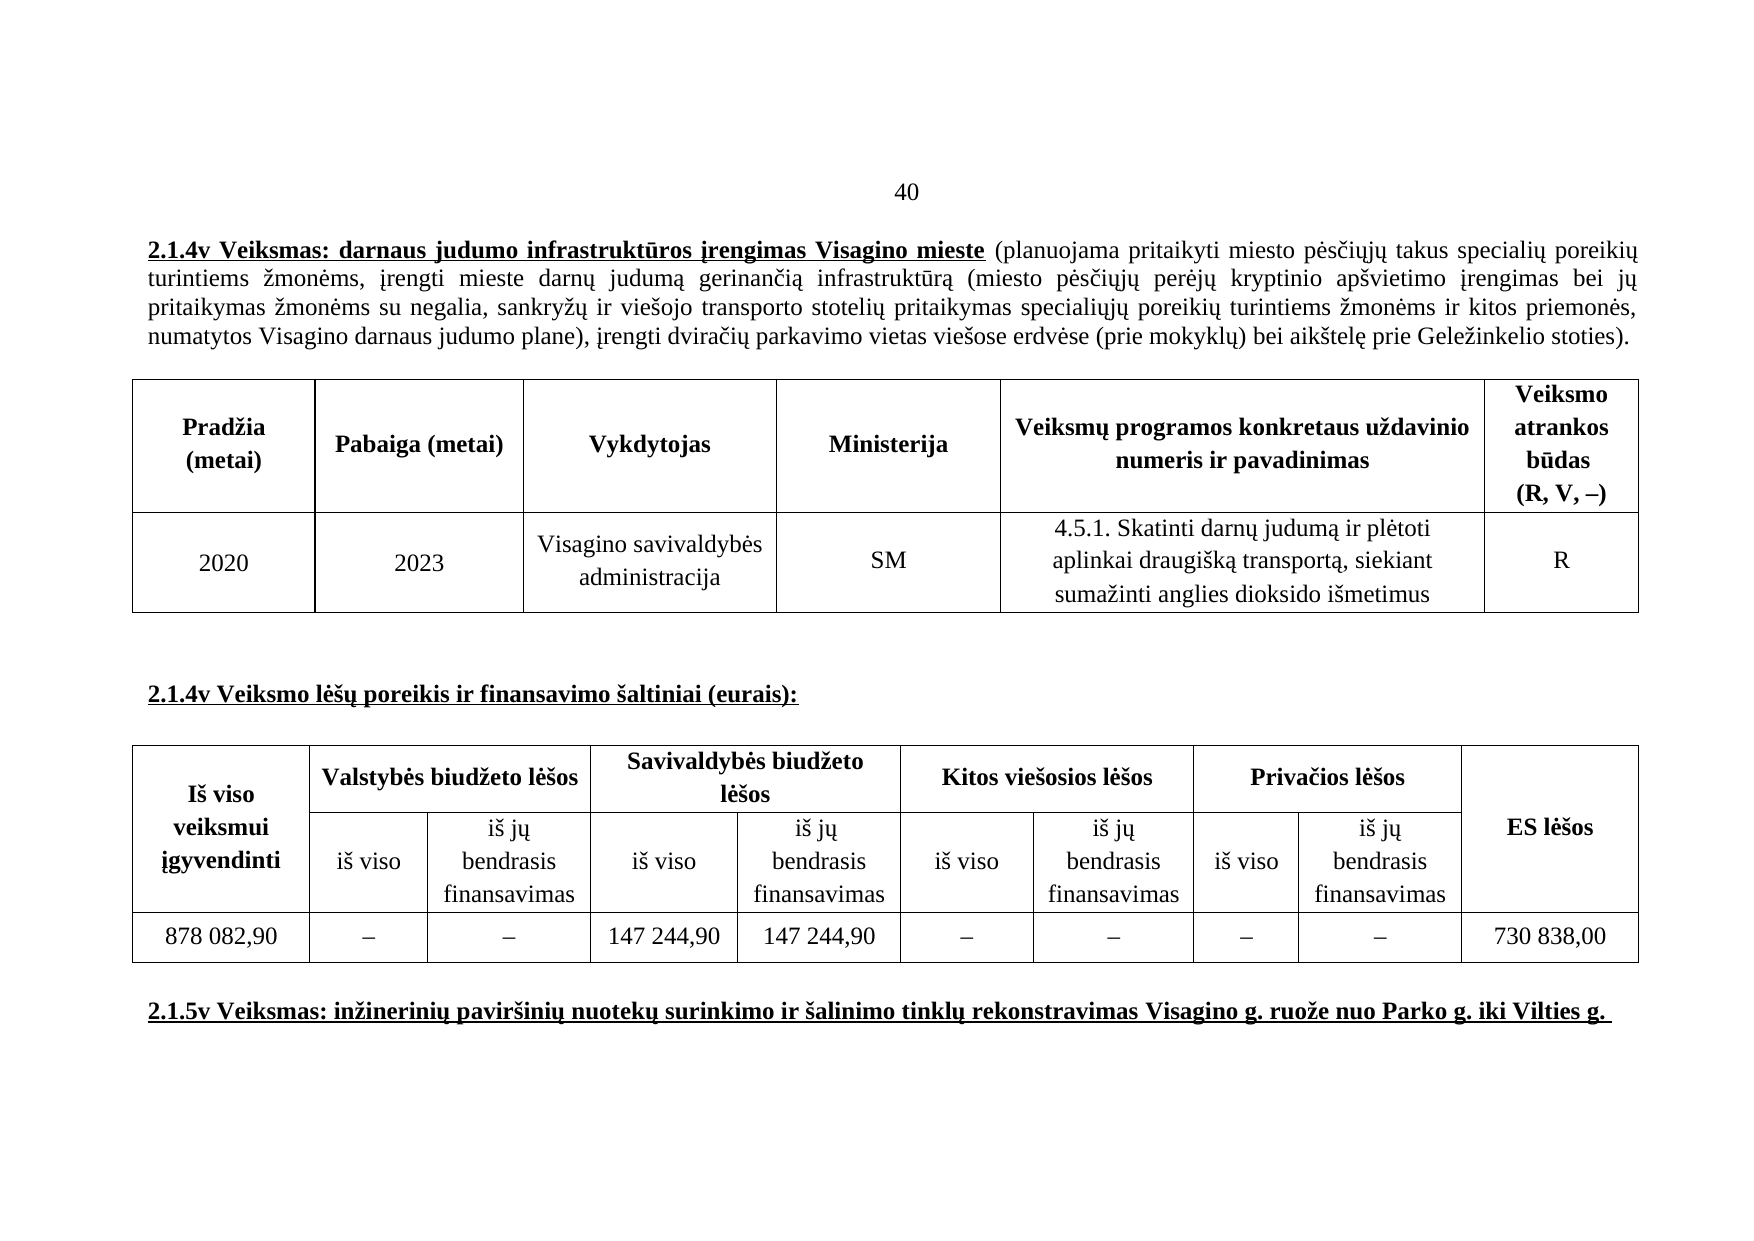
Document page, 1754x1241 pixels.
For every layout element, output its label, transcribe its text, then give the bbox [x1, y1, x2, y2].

table_header Privačios lėšos [1194, 746, 1461, 812]
table_header Pabaiga (metai) [316, 380, 523, 512]
table_cell – [310, 913, 427, 962]
table_header ES lėšos [1462, 746, 1638, 912]
table_cell 147 244,90 [738, 913, 900, 962]
table_header Pradžia (metai) [133, 380, 314, 512]
table_cell 4.5.1. Skatinti darnų judumą ir plėtoti aplinkai draugišką transportą, siekiant sumažinti anglies dioksido išmetimus [1001, 513, 1484, 612]
table_cell iš viso [591, 813, 737, 912]
table_cell R [1485, 513, 1638, 612]
table_cell iš viso [901, 813, 1033, 912]
table_header Savivaldybės biudžeto lėšos [591, 746, 900, 812]
table_header Kitos viešosios lėšos [901, 746, 1193, 812]
table_cell – [901, 913, 1033, 962]
table_cell iš jų bendrasis finansavimas [738, 813, 900, 912]
table_cell Visagino savivaldybės administracija [524, 513, 776, 612]
table_cell iš viso [310, 813, 427, 912]
table_cell iš jų bendrasis finansavimas [1299, 813, 1461, 912]
table_cell 878 082,90 [133, 913, 309, 962]
table_cell – [1299, 913, 1461, 962]
text 2.1.5v Veiksmas: inžinerinių paviršinių nuotekų surinkimo ir šalinimo tinklų rekonstravimas Visagino g. ruože nuo Parko g. iki Vilties g. [118, 996, 1754, 1025]
text 2.1.4v Veiksmo lėšų poreikis ir finansavimo šaltiniai (eurais): [118, 679, 1695, 707]
table_cell 2020 [133, 513, 314, 612]
table_cell iš jų bendrasis finansavimas [428, 813, 590, 912]
table_cell SM [777, 513, 1000, 612]
table_cell iš viso [1194, 813, 1298, 912]
table_cell iš jų bendrasis finansavimas [1034, 813, 1193, 912]
table_header Veiksmų programos konkretaus uždavinio numeris ir pavadinimas [1001, 380, 1484, 512]
table_cell 2023 [316, 513, 523, 612]
table_cell 730 838,00 [1462, 913, 1638, 962]
table_header Vykdytojas [524, 380, 776, 512]
table_header Ministerija [777, 380, 1000, 512]
table_cell – [428, 913, 590, 962]
table_header Veiksmo atrankos būdas (R, V, –) [1485, 380, 1638, 512]
text 2.1.4v Veiksmas: darnaus judumo infrastruktūros įrengimas Visagino mieste (planuojama pritaikyti miesto pėsčiųjų takus specialių poreikių turintiems žmonėms, įrengti mieste darnų judumą gerinančią infrastruktūrą (miesto pėsčiųjų perėjų kryptinio apšvietimo įrengimas bei jų pritaikymas žmonėms su negalia, sankryžų ir viešojo transporto stotelių pritaikymas specialiųjų poreikių turintiems žmonėms ir kitos priemonės, numatytos Visagino darnaus judumo plane), įrengti dviračių parkavimo vietas viešose erdvėse (prie mokyklų) bei aikštelę prie Geležinkelio stoties). [148, 235, 1639, 350]
table_header Iš viso veiksmui įgyvendinti [133, 746, 309, 912]
table_cell – [1034, 913, 1193, 962]
table_cell – [1194, 913, 1298, 962]
table_header Valstybės biudžeto lėšos [310, 746, 590, 812]
table_cell 147 244,90 [591, 913, 737, 962]
